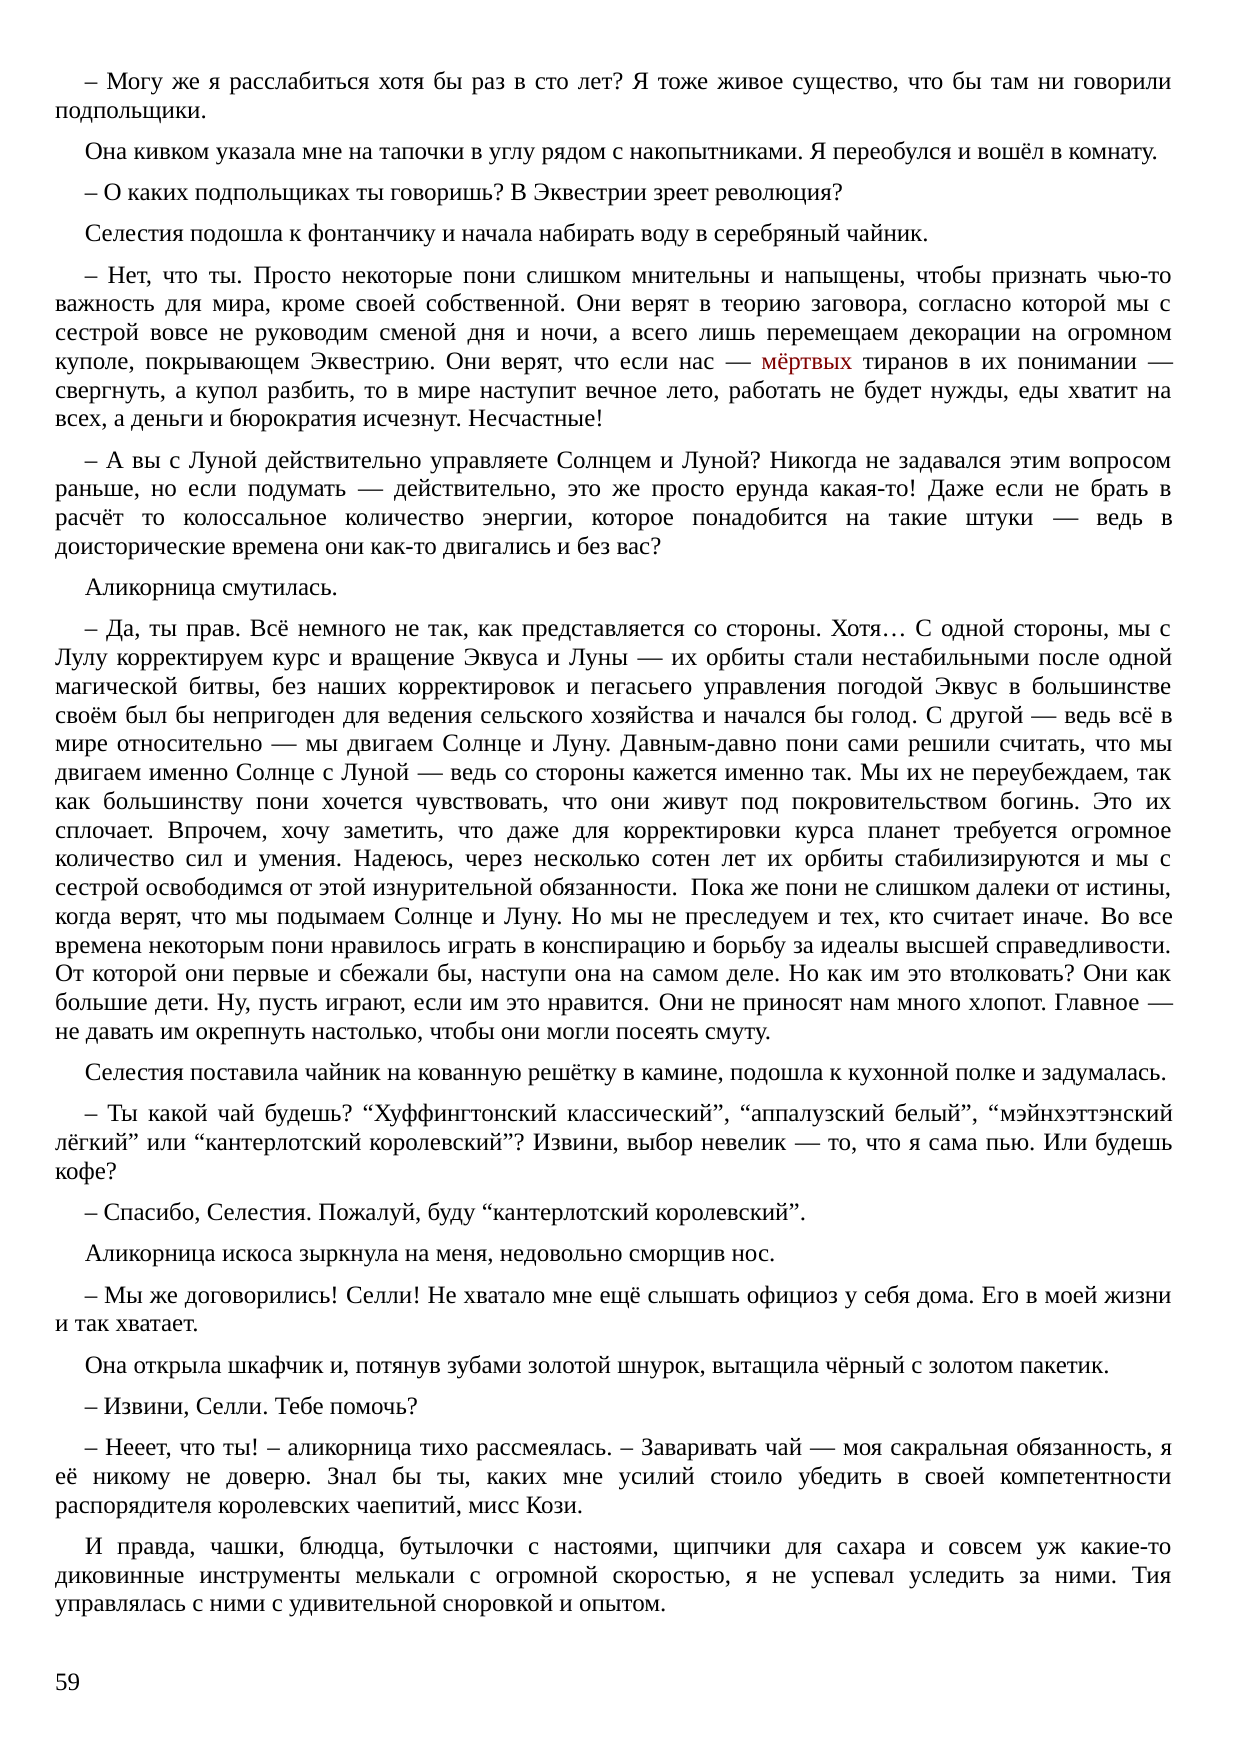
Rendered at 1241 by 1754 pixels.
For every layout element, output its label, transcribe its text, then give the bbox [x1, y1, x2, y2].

text – Мы же договорились! Селли! Не хватало мне ещё слышать официоз у себя дома. Его в моей жизни и так хватает. [55, 1280, 1173, 1337]
text – Ты какой чай будешь? “Хуффингтонский классический”, “аппалузский белый”, “мэйнхэттэнский лёгкий” или “кантерлотский королевский”? Извини, выбор невелик — то, что я сама пью. Или будешь кофе? [55, 1098, 1173, 1185]
text – Извини, Селли. Тебе помочь? [55, 1391, 1173, 1420]
text Аликорница искоса зыркнула на меня, недовольно сморщив нос. [55, 1238, 1173, 1267]
text – Спасибо, Селестия. Пожалуй, буду “кантерлотский королевский”. [55, 1197, 1173, 1226]
text – А вы с Луной действительно управляете Солнцем и Луной? Никогда не задавался этим вопросом раньше, но если подумать — действительно, это же просто ерунда какая-то! Даже если не брать в расчёт то колоссальное количество энергии, которое понадобится на такие штуки — ведь в доисторические времена они как-то двигались и без вас? [55, 445, 1173, 560]
text – О каких подпольщиках ты говоришь? В Эквестрии зреет революция? [55, 177, 1173, 206]
text Селестия подошла к фонтанчику и начала набирать воду в серебряный чайник. [55, 218, 1173, 247]
text – Нет, что ты. Просто некоторые пони слишком мнительны и напыщены, чтобы признать чью-то важность для мира, кроме своей собственной. Они верят в теорию заговора, согласно которой мы с сестрой вовсе не руководим сменой дня и ночи, а всего лишь перемещаем декорации на огромном куполе, покрывающем Эквестрию. Они верят, что если нас — мёртвых тиранов в их понимании — свергнуть, а купол разбить, то в мире наступит вечное лето, работать не будет нужды, еды хватит на всех, а деньги и бюрократия исчезнут. Несчастные! [55, 260, 1173, 432]
text – Да, ты прав. Всё немного не так, как представляется со стороны. Хотя… С одной стороны, мы с Лулу корректируем курс и вращение Эквуса и Луны — их орбиты стали нестабильными после одной магической битвы, без наших корректировок и пегасьего управления погодой Эквус в большинстве своём был бы непригоден для ведения сельского хозяйства и начался бы голод. С другой — ведь всё в мире относительно — мы двигаем Солнце и Луну. Давным-давно пони сами решили считать, что мы двигаем именно Солнце с Луной — ведь со стороны кажется именно так. Мы их не переубеждаем, так как большинству пони хочется чувствовать, что они живут под покровительством богинь. Это их сплочает. Впрочем, хочу заметить, что даже для корректировки курса планет требуется огромное количество сил и умения. Надеюсь, через несколько сотен лет их орбиты стабилизируются и мы с сестрой освободимся от этой изнурительной обязанности. Пока же пони не слишком далеки от истины, когда верят, что мы подымаем Солнце и Луну. Но мы не преследуем и тех, кто считает иначе. Во все времена некоторым пони нравилось играть в конспирацию и борьбу за идеалы высшей справедливости. От которой они первые и сбежали бы, наступи она на самом деле. Но как им это втолковать? Они как большие дети. Ну, пусть играют, если им это нравится. Они не приносят нам много хлопот. Главное — не давать им окрепнуть настолько, чтобы они могли посеять смуту. [55, 613, 1173, 1045]
text Она кивком указала мне на тапочки в углу рядом с накопытниками. Я переобулся и вошёл в комнату. [55, 136, 1173, 165]
text Она открыла шкафчик и, потянув зубами золотой шнурок, вытащила чёрный с золотом пакетик. [55, 1350, 1173, 1378]
text Селестия поставила чайник на кованную решётку в камине, подошла к кухонной полке и задумалась. [55, 1057, 1173, 1086]
text – Нееет, что ты! – аликорница тихо рассмеялась. – Заваривать чай — моя сакральная обязанность, я её никому не доверю. Знал бы ты, каких мне усилий стоило убедить в своей компетентности распорядителя королевских чаепитий, мисс Кози. [55, 1432, 1173, 1518]
text И правда, чашки, блюдца, бутылочки с настоями, щипчики для сахара и совсем уж какие-то диковинные инструменты мелькали с огромной скоростью, я не успевал уследить за ними. Тия управлялась с ними с удивительной сноровкой и опытом. [55, 1531, 1173, 1617]
text Аликорница смутилась. [55, 572, 1173, 601]
text – Могу же я расслабиться хотя бы раз в сто лет? Я тоже живое существо, что бы там ни говорили подпольщики. [55, 66, 1173, 123]
